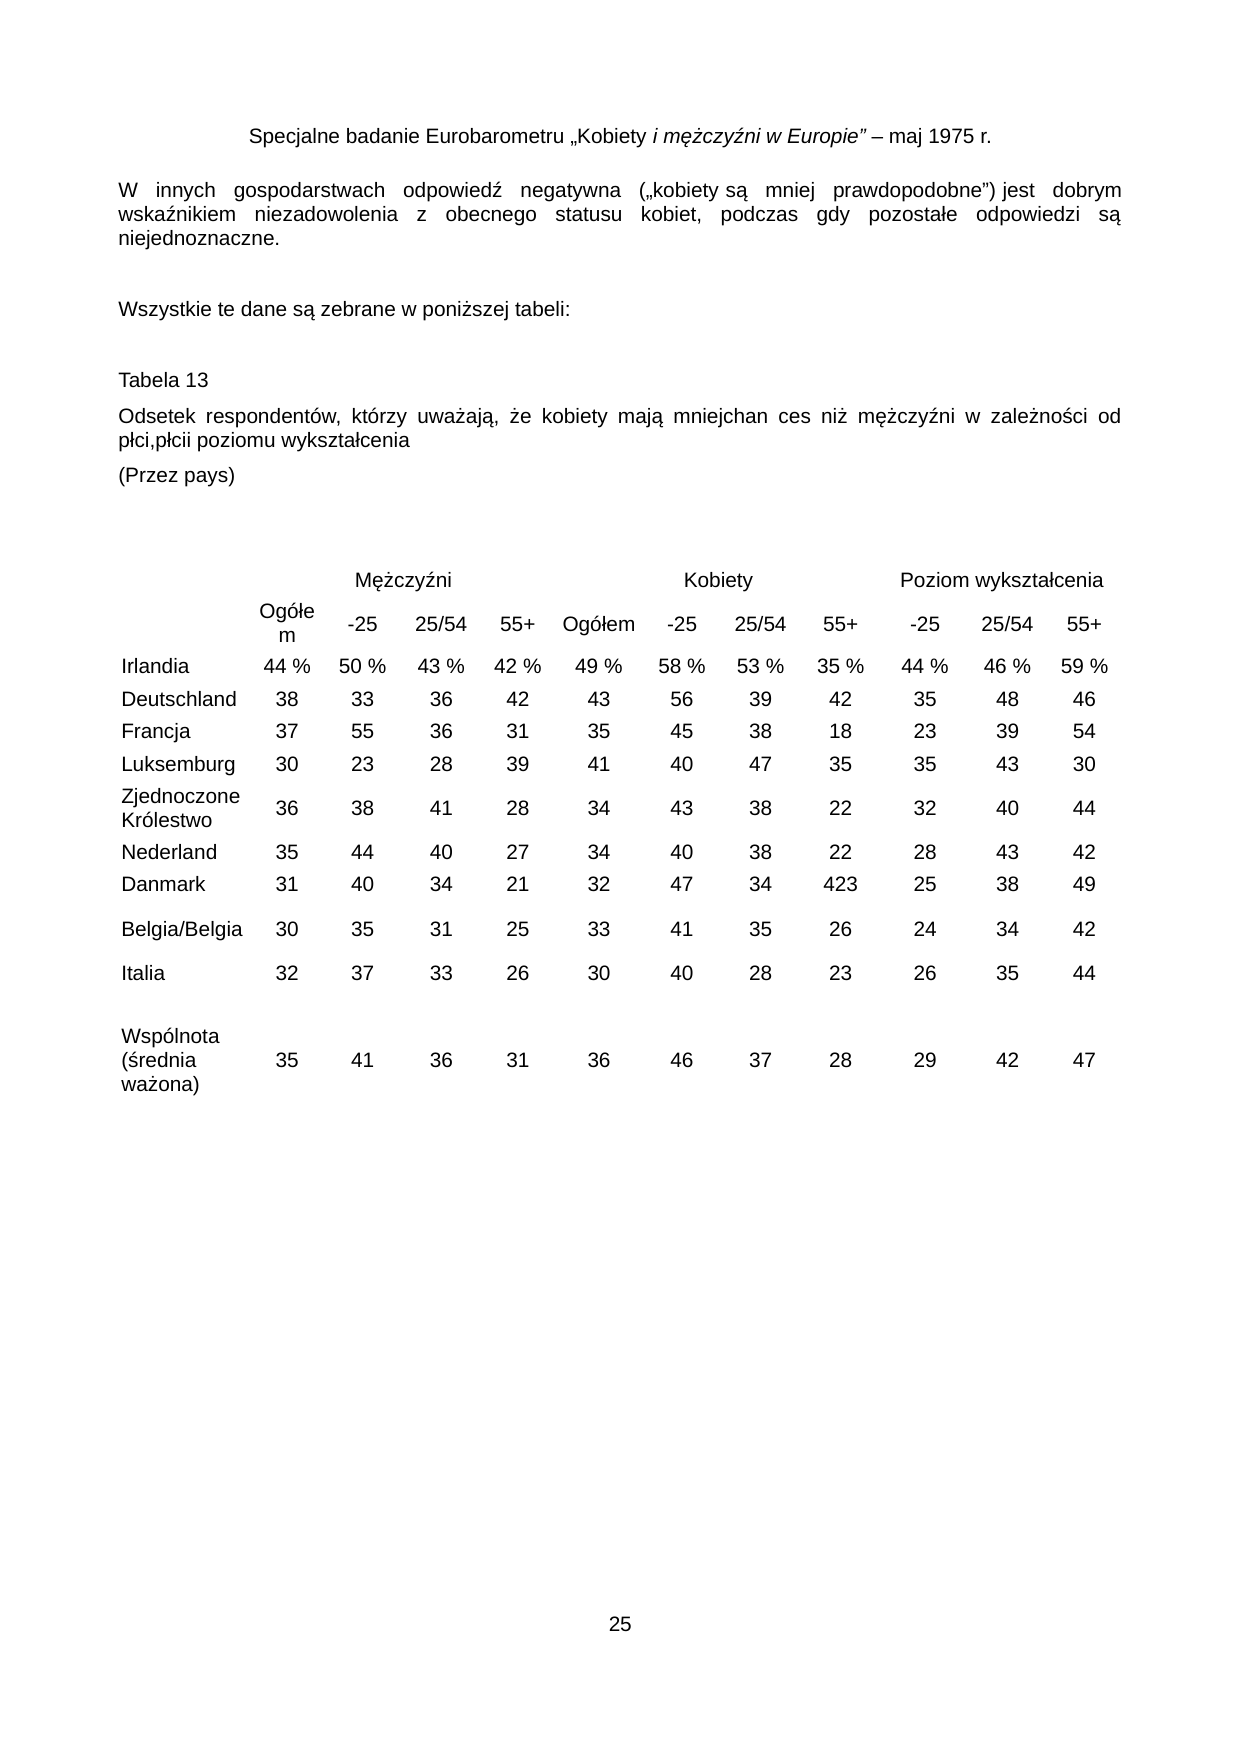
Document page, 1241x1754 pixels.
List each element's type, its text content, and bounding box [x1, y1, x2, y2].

table_cell 55+ [1046, 596, 1122, 650]
table_cell 31 [402, 900, 480, 956]
table_header Kobiety [555, 564, 881, 596]
table_cell 21 [480, 868, 555, 900]
table_cell 44 [1046, 956, 1122, 989]
table_cell [721, 989, 799, 1021]
table_cell Deutschland [118, 683, 251, 715]
table_cell 35 % [800, 650, 881, 683]
table_cell -25 [323, 596, 402, 650]
table_cell [251, 989, 323, 1021]
table_cell 44 % [251, 650, 323, 683]
table_cell 28 [480, 780, 555, 836]
text (Przez pays) [118, 463, 1122, 487]
table_cell 36 [402, 715, 480, 747]
table_cell Irlandia [118, 650, 251, 683]
table_cell 25/54 [968, 596, 1046, 650]
table_cell 34 [555, 836, 642, 868]
table_cell [323, 989, 402, 1021]
table_cell 55+ [800, 596, 881, 650]
table_cell 36 [555, 1021, 642, 1099]
table_cell Luksemburg [118, 748, 251, 780]
table_cell [118, 596, 251, 650]
table_cell 35 [555, 715, 642, 747]
table_cell 30 [555, 956, 642, 989]
table_cell [402, 989, 480, 1021]
table_cell 49 % [555, 650, 642, 683]
table_cell 42 % [480, 650, 555, 683]
table_cell 30 [251, 900, 323, 956]
table_cell Belgia/Belgia [118, 900, 251, 956]
table_cell 24 [881, 900, 968, 956]
table_cell 36 [402, 683, 480, 715]
table_cell 29 [881, 1021, 968, 1099]
table_cell 30 [251, 748, 323, 780]
table_cell 59 % [1046, 650, 1122, 683]
table_cell [480, 989, 555, 1021]
table_cell [881, 989, 968, 1021]
table_cell Ogółem [555, 596, 642, 650]
table_cell 33 [323, 683, 402, 715]
table_cell 33 [402, 956, 480, 989]
table_cell 42 [800, 683, 881, 715]
table_cell 34 [555, 780, 642, 836]
table_cell 22 [800, 780, 881, 836]
table_cell 28 [721, 956, 799, 989]
table_cell 30 [1046, 748, 1122, 780]
table_cell Francja [118, 715, 251, 747]
table_cell 50 % [323, 650, 402, 683]
table_cell 32 [251, 956, 323, 989]
table_cell 42 [1046, 836, 1122, 868]
table_cell 43 [642, 780, 721, 836]
table_cell 40 [642, 748, 721, 780]
table_cell 32 [881, 780, 968, 836]
table_cell 46 [642, 1021, 721, 1099]
text Odsetek respondentów, którzy uważają, że kobiety mają mniejchan ces niż mężczyźni w zależności od płci,płcii poziomu wykształcenia [118, 403, 1122, 451]
table_cell 40 [642, 956, 721, 989]
table_cell 36 [402, 1021, 480, 1099]
table_cell 35 [323, 900, 402, 956]
table_cell 25 [480, 900, 555, 956]
table_cell 34 [721, 868, 799, 900]
table_cell 58 % [642, 650, 721, 683]
table_cell Danmark [118, 868, 251, 900]
table_cell 41 [555, 748, 642, 780]
table_cell 43 [555, 683, 642, 715]
table_cell 46 [1046, 683, 1122, 715]
table_cell 25 [881, 868, 968, 900]
table_cell 40 [968, 780, 1046, 836]
table_cell [642, 989, 721, 1021]
table_cell 35 [881, 683, 968, 715]
table_cell 55+ [480, 596, 555, 650]
table_cell 38 [323, 780, 402, 836]
table_cell [1046, 989, 1122, 1021]
table_cell 28 [800, 1021, 881, 1099]
table_cell 56 [642, 683, 721, 715]
table_cell 38 [721, 715, 799, 747]
table_cell 43 % [402, 650, 480, 683]
table_cell 23 [800, 956, 881, 989]
table_cell 33 [555, 900, 642, 956]
table_cell 39 [968, 715, 1046, 747]
table_cell 37 [323, 956, 402, 989]
table_cell 28 [881, 836, 968, 868]
table_header Poziom wykształcenia [881, 564, 1122, 596]
table_header [118, 564, 251, 596]
table_cell 40 [402, 836, 480, 868]
table_cell 44 [1046, 780, 1122, 836]
table_cell 39 [480, 748, 555, 780]
table_cell 37 [721, 1021, 799, 1099]
table_cell 26 [480, 956, 555, 989]
table_cell [968, 989, 1046, 1021]
table_cell 28 [402, 748, 480, 780]
table_cell 35 [800, 748, 881, 780]
table_cell 38 [968, 868, 1046, 900]
table_cell -25 [642, 596, 721, 650]
table_cell 49 [1046, 868, 1122, 900]
table_cell 42 [1046, 900, 1122, 956]
table_cell 39 [721, 683, 799, 715]
table_cell 26 [881, 956, 968, 989]
table_cell 35 [251, 1021, 323, 1099]
table_cell Ogółem [251, 596, 323, 650]
text W innych gospodarstwach odpowiedź negatywna („kobiety są mniej prawdopodobne”) jest dobrym wskaźnikiem niezadowolenia z obecnego statusu kobiet, podczas gdy pozostałe odpowiedzi są niejednoznaczne. [118, 177, 1122, 249]
table_cell 34 [402, 868, 480, 900]
table_cell 54 [1046, 715, 1122, 747]
table_cell 42 [968, 1021, 1046, 1099]
table_cell 53 % [721, 650, 799, 683]
table_cell 40 [642, 836, 721, 868]
table_cell 43 [968, 748, 1046, 780]
table_cell Wspólnota (średnia ważona) [118, 1021, 251, 1099]
table_cell 47 [1046, 1021, 1122, 1099]
table_cell Nederland [118, 836, 251, 868]
table_cell 31 [480, 715, 555, 747]
table_cell 42 [480, 683, 555, 715]
table_cell 25/54 [402, 596, 480, 650]
table_cell 44 % [881, 650, 968, 683]
table_cell 18 [800, 715, 881, 747]
table_cell 41 [642, 900, 721, 956]
table_cell [555, 989, 642, 1021]
table_cell 47 [721, 748, 799, 780]
table_cell 27 [480, 836, 555, 868]
text Tabela 13 [118, 368, 1122, 392]
table_cell 35 [251, 836, 323, 868]
table_cell 35 [881, 748, 968, 780]
table_cell [118, 989, 251, 1021]
table_cell 32 [555, 868, 642, 900]
table_cell 41 [402, 780, 480, 836]
table_cell 38 [251, 683, 323, 715]
table_cell 23 [881, 715, 968, 747]
table_cell 35 [968, 956, 1046, 989]
table_cell 34 [968, 900, 1046, 956]
table_cell 44 [323, 836, 402, 868]
table_cell 31 [251, 868, 323, 900]
table_header Mężczyźni [251, 564, 555, 596]
table_cell 36 [251, 780, 323, 836]
table_cell 37 [251, 715, 323, 747]
table_cell 423 [800, 868, 881, 900]
table_cell 41 [323, 1021, 402, 1099]
table_cell 38 [721, 780, 799, 836]
table_cell -25 [881, 596, 968, 650]
table_cell 35 [721, 900, 799, 956]
table_cell 40 [323, 868, 402, 900]
table_cell 38 [721, 836, 799, 868]
table_cell 31 [480, 1021, 555, 1099]
table_cell [800, 989, 881, 1021]
table_cell 46 % [968, 650, 1046, 683]
table_cell 26 [800, 900, 881, 956]
table_cell 47 [642, 868, 721, 900]
table_cell Zjednoczone Królestwo [118, 780, 251, 836]
text Wszystkie te dane są zebrane w poniższej tabeli: [118, 297, 1122, 321]
table_cell 43 [968, 836, 1046, 868]
table_cell 55 [323, 715, 402, 747]
table_cell 48 [968, 683, 1046, 715]
table_cell 25/54 [721, 596, 799, 650]
table_cell 45 [642, 715, 721, 747]
table_cell Italia [118, 956, 251, 989]
table_cell 22 [800, 836, 881, 868]
table_cell 23 [323, 748, 402, 780]
